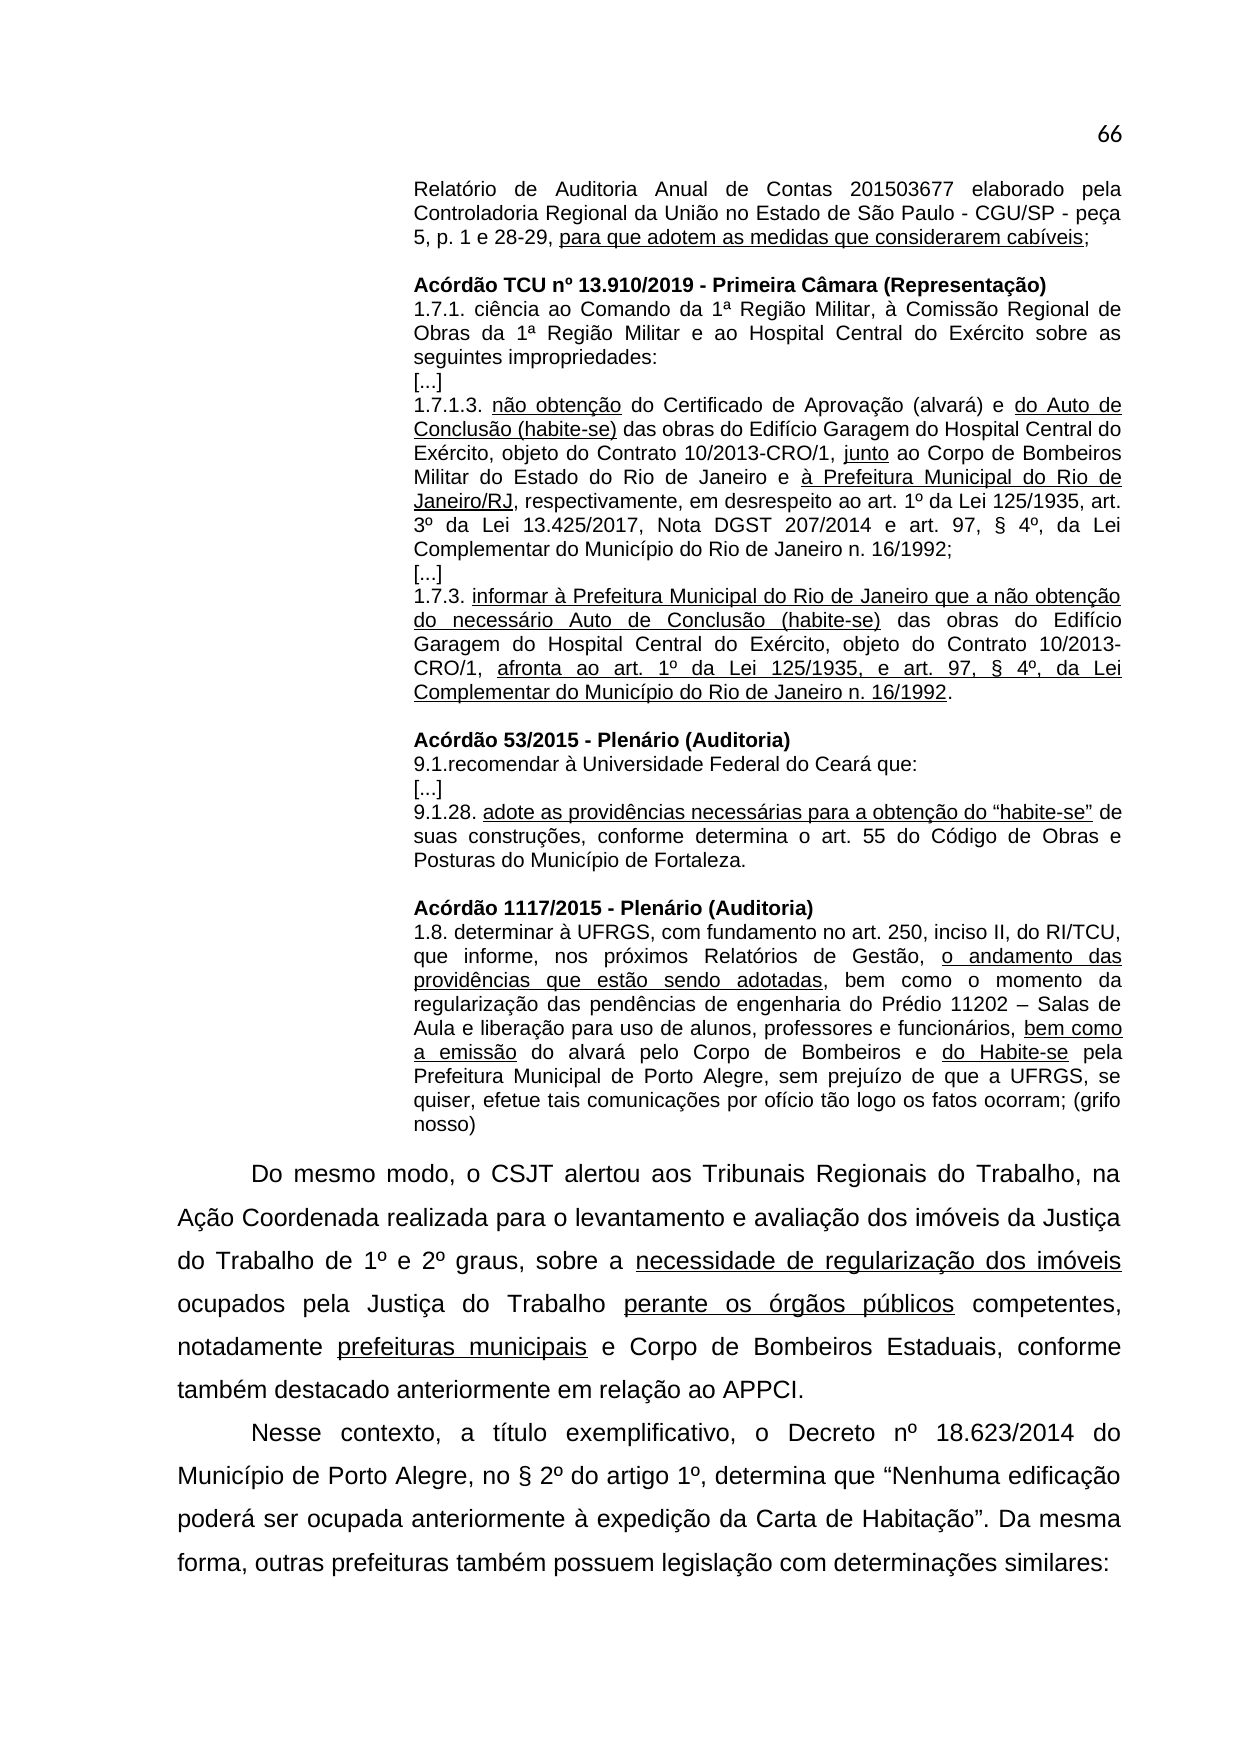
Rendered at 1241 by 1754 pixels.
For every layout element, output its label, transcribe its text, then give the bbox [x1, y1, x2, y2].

text 1.8. determinar à UFRGS, com fundamento no art. 250, inciso II, do RI/TCU, que informe, nos próximos Relatórios de Gestão, o andamento das providências que estão sendo adotadas, bem como o momento da regularização das pendências de engenharia do Prédio 11202 – Salas de Aula e liberação para uso de alunos, professores e funcionários, bem como a emissão do alvará pelo Corpo de Bombeiros e do Habite-se pela Prefeitura Municipal de Porto Alegre, sem prejuízo de que a UFRGS, se quiser, efetue tais comunicações por ofício tão logo os fatos ocorram; (grifo nosso) [413, 920, 1122, 1135]
text Relatório de Auditoria Anual de Contas 201503677 elaborado pela Controladoria Regional da União no Estado de São Paulo - CGU/SP - peça 5, p. 1 e 28-29, para que adotem as medidas que considerarem cabíveis; [413, 177, 1122, 249]
text Acórdão 1117/2015 - Plenário (Auditoria) [413, 896, 1122, 920]
text Nesse contexto, a título exemplificativo, o Decreto nº 18.623/2014 do Município de Porto Alegre, no § 2º do artigo 1º, determina que “Nenhuma edificação poderá ser ocupada anteriormente à expedição da Carta de Habitação”. Da mesma forma, outras prefeituras também possuem legislação com determinações similares: [177, 1418, 1122, 1576]
text Acórdão 53/2015 - Plenário (Auditoria) [413, 728, 1122, 752]
text 1.7.1.3. não obtenção do Certificado de Aprovação (alvará) e do Auto de Conclusão (habite-se) das obras do Edifício Garagem do Hospital Central do Exército, objeto do Contrato 10/2013-CRO/1, junto ao Corpo de Bombeiros Militar do Estado do Rio de Janeiro e à Prefeitura Municipal do Rio de Janeiro/RJ, respectivamente, em desrespeito ao art. 1º da Lei 125/1935, art. 3º da Lei 13.425/2017, Nota DGST 207/2014 e art. 97, § 4º, da Lei Complementar do Município do Rio de Janeiro n. 16/1992; [413, 393, 1122, 560]
text 9.1.28. adote as providências necessárias para a obtenção do “habite-se” de suas construções, conforme determina o art. 55 do Código de Obras e Posturas do Município de Fortaleza. [413, 800, 1122, 872]
text 1.7.1. ciência ao Comando da 1ª Região Militar, à Comissão Regional de Obras da 1ª Região Militar e ao Hospital Central do Exército sobre as seguintes impropriedades: [413, 297, 1122, 369]
text [...] [413, 369, 1122, 393]
text 9.1.recomendar à Universidade Federal do Ceará que: [413, 752, 1122, 776]
text Acórdão TCU nº 13.910/2019 - Primeira Câmara (Representação) [413, 273, 1122, 297]
text 1.7.3. informar à Prefeitura Municipal do Rio de Janeiro que a não obtenção do necessário Auto de Conclusão (habite-se) das obras do Edifício Garagem do Hospital Central do Exército, objeto do Contrato 10/2013-CRO/1, afronta ao art. 1º da Lei 125/1935, e art. 97, § 4º, da Lei Complementar do Município do Rio de Janeiro n. 16/1992. [413, 584, 1122, 704]
text [...] [413, 776, 1122, 800]
text [...] [413, 560, 1122, 584]
text Do mesmo modo, o CSJT alertou aos Tribunais Regionais do Trabalho, na Ação Coordenada realizada para o levantamento e avaliação dos imóveis da Justiça do Trabalho de 1º e 2º graus, sobre a necessidade de regularização dos imóveis ocupados pela Justiça do Trabalho perante os órgãos públicos competentes, notadamente prefeituras municipais e Corpo de Bombeiros Estaduais, conforme também destacado anteriormente em relação ao APPCI. [177, 1159, 1122, 1404]
